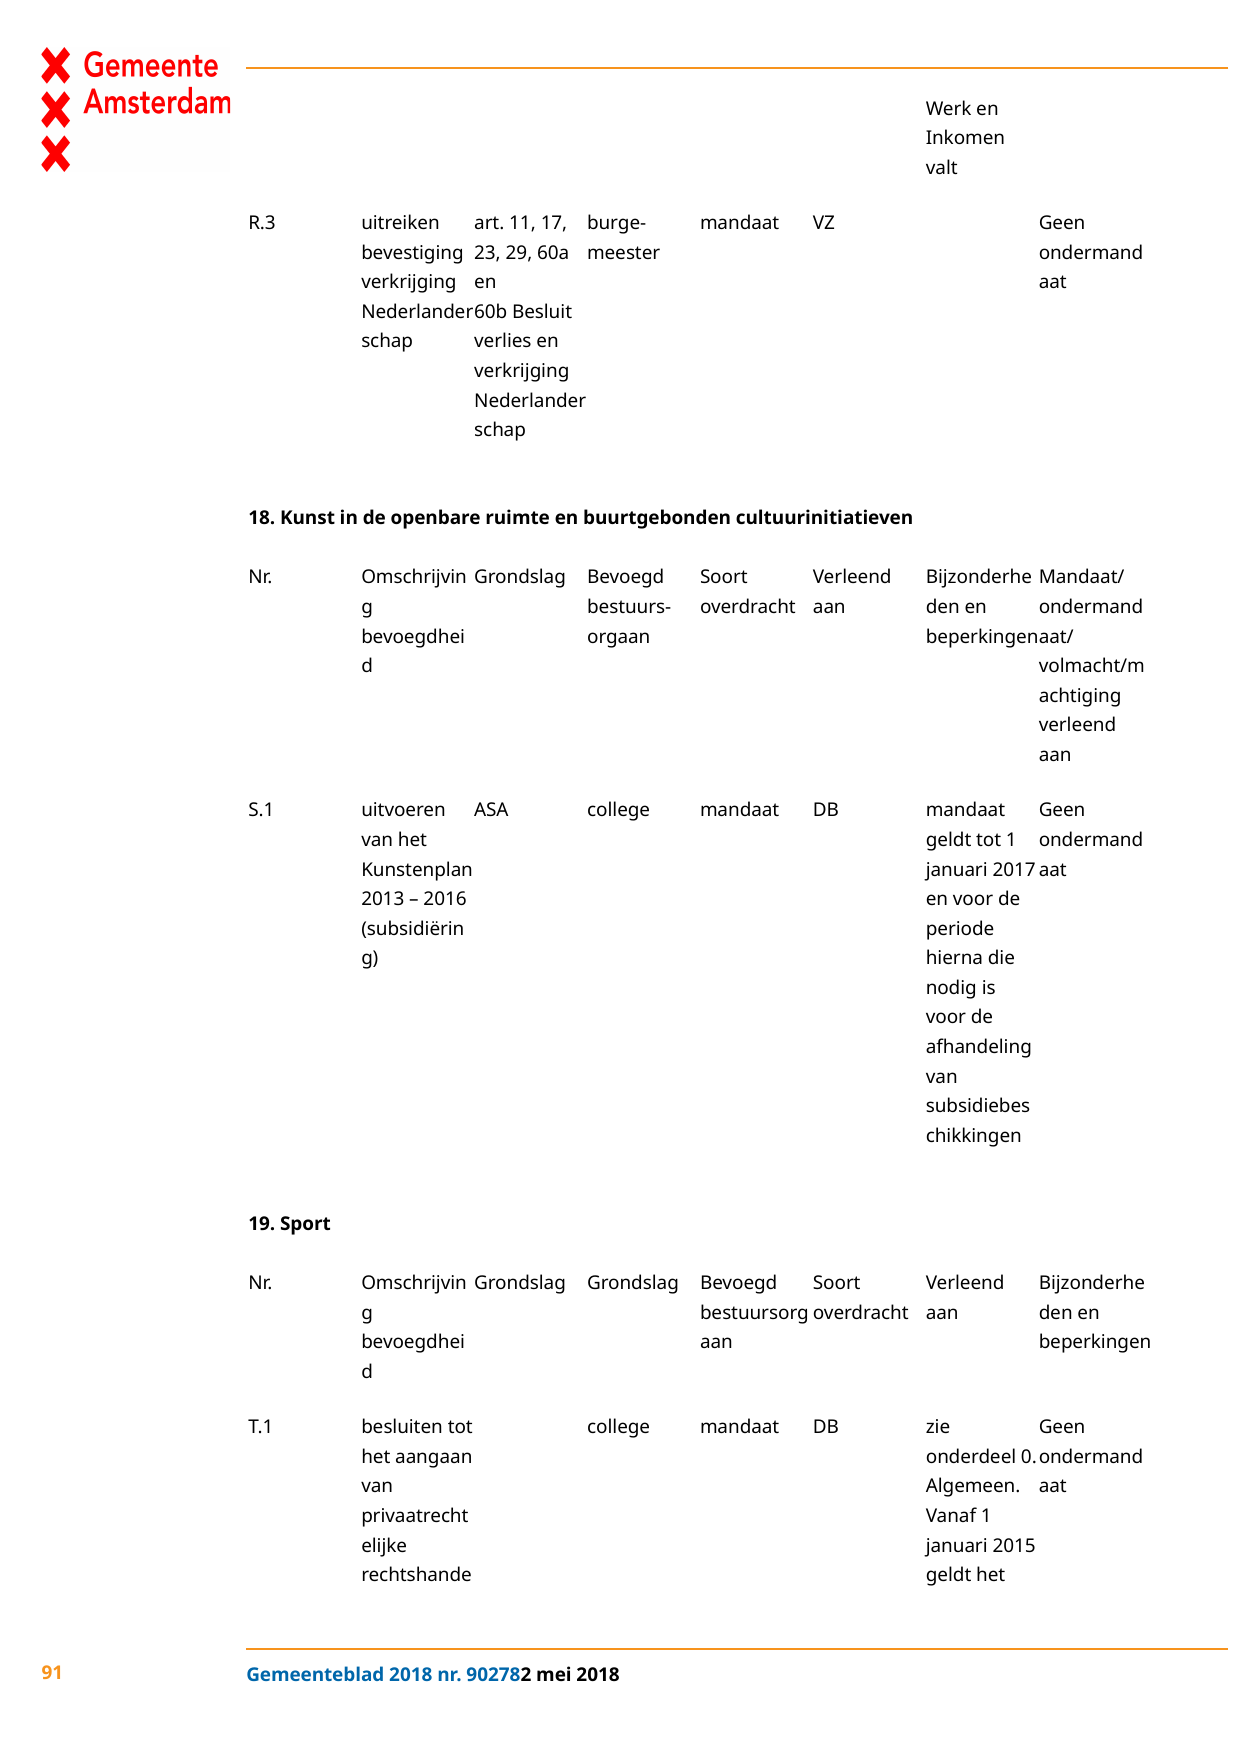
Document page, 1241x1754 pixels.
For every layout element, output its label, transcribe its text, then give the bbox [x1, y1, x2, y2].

table_cell DB [813, 1384, 926, 1587]
table_cell art. 11, 17, 23, 29, 60a en 60b Besluit verlies en verkrijging Nederlanderschap [474, 180, 587, 472]
table_cell burge-meester [587, 180, 700, 472]
table_cell mandaat [700, 767, 813, 1177]
table_header Bevoegd bestuursorgaan [700, 1269, 813, 1384]
table_header Bevoegd bestuurs-orgaan [587, 564, 700, 767]
table_cell college [587, 1384, 700, 1587]
table_header Grondslag [474, 564, 587, 767]
table_header Bijzonderheden en beperkingen [926, 564, 1038, 767]
table_header Soort overdracht [700, 564, 813, 767]
table_cell ASA [474, 767, 587, 1177]
table_cell Geen ondermandaat [1039, 767, 1152, 1177]
table_header Soort overdracht [813, 1269, 926, 1384]
table_cell uitvoeren van het Kunstenplan 2013 – 2016 (subsidiëring) [361, 767, 474, 1177]
table_header Nr. [248, 1269, 361, 1384]
table_header Grondslag [587, 1269, 700, 1384]
table_cell Geen ondermandaat [1039, 180, 1152, 472]
table_header Omschrijving bevoegdheid [361, 564, 474, 767]
table_cell [926, 180, 1038, 472]
table_cell [248, 95, 361, 180]
table_cell T.1 [248, 1384, 361, 1587]
table_cell [474, 1384, 587, 1587]
table_cell DB [813, 767, 926, 1177]
table_header Verleend aan [813, 564, 926, 767]
table_cell uitreiken bevestiging verkrijging Nederlanderschap [361, 180, 474, 472]
table_header Omschrijving bevoegdheid [361, 1269, 474, 1384]
table_cell besluiten tot het aangaan van privaatrechtelijke rechtshande [361, 1384, 474, 1587]
text 19. Sport [248, 1210, 1152, 1236]
table_cell R.3 [248, 180, 361, 472]
table_cell mandaat [700, 180, 813, 472]
table_cell zie onderdeel 0. Algemeen. Vanaf 1 januari 2015 geldt het [926, 1384, 1038, 1587]
table_cell [813, 95, 926, 180]
table_header Verleend aan [926, 1269, 1038, 1384]
table_cell Geen ondermandaat [1039, 1384, 1152, 1587]
table_header Bijzonderheden en beperkingen [1039, 1269, 1152, 1384]
picture [41, 47, 231, 172]
table_cell mandaat [700, 1384, 813, 1587]
table_cell [1039, 95, 1152, 180]
table_cell mandaat geldt tot 1 januari 2017 en voor de periode hierna die nodig is voor de afhandeling van subsidiebeschikkingen [926, 767, 1038, 1177]
table_cell Werk en Inkomen valt [926, 95, 1038, 180]
table_cell [587, 95, 700, 180]
table_header Nr. [248, 564, 361, 767]
table_cell [474, 95, 587, 180]
table_header Mandaat/ondermandaat/ volmacht/machtiging verleend aan [1039, 564, 1152, 767]
table_cell S.1 [248, 767, 361, 1177]
table_cell VZ [813, 180, 926, 472]
table_cell [700, 95, 813, 180]
table_header Grondslag [474, 1269, 587, 1384]
table_cell [361, 95, 474, 180]
text 18. Kunst in de openbare ruimte en buurtgebonden cultuurinitiatieven [248, 504, 1152, 530]
table_cell college [587, 767, 700, 1177]
